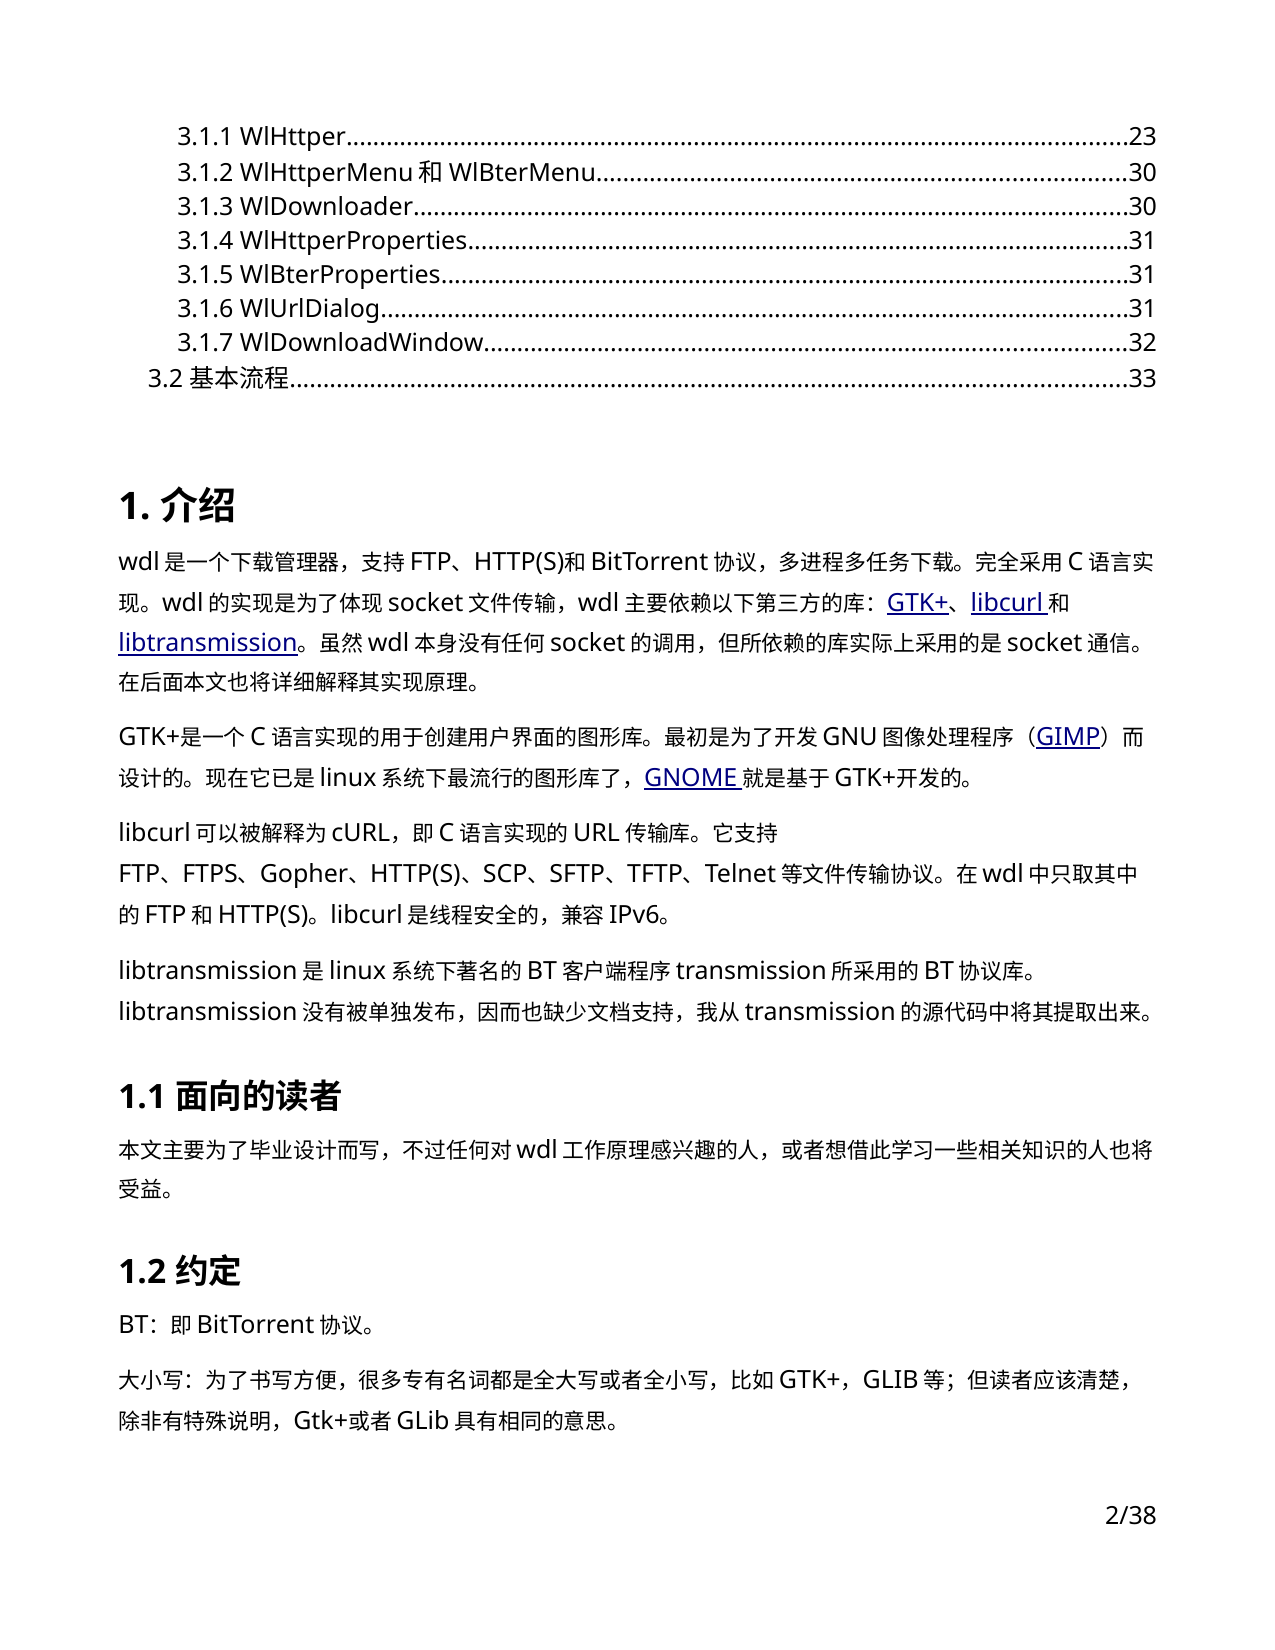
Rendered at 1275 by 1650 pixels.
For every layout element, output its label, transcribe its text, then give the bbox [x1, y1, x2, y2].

text GTK+是一个C语言实现的用于创建用户界面的图形库。最初是为了开发GNU图像处理程序（GIMP）而设计的。现在它已是linux系统下最流行的图形库了，GNOME就是基于GTK+开发的。 [118, 718, 1157, 793]
text 3.1.5 WlBterProperties 31 [177, 257, 1157, 291]
text BT：即BitTorrent协议。 [118, 1306, 1157, 1340]
text 3.1.3 WlDownloader 30 [177, 188, 1157, 222]
text 3.2 基本流程 33 [148, 359, 1157, 395]
text 3.1.1 WlHttper 23 [177, 118, 1157, 152]
text wdl是一个下载管理器，支持FTP、HTTP(S)和BitTorrent协议，多进程多任务下载。完全采用C语言实现。wdl的实现是为了体现socket文件传输，wdl主要依赖以下第三方的库：GTK+、libcurl和libtransmission。虽然wdl本身没有任何socket的调用，但所依赖的库实际上采用的是socket通信。在后面本文也将详细解释其实现原理。 [118, 543, 1157, 697]
text 3.1.2 WlHttperMenu和WlBterMenu 30 [177, 152, 1157, 188]
text 3.1.6 WlUrlDialog 31 [177, 291, 1157, 325]
subtitle 1. 介绍 [118, 476, 1157, 531]
subtitle 1.2 约定 [118, 1245, 1157, 1294]
text libcurl可以被解释为cURL，即C语言实现的URL传输库。它支持FTP、FTPS、Gopher、HTTP(S)、SCP、SFTP、TFTP、Telnet等文件传输协议。在wdl中只取其中的FTP和HTTP(S)。libcurl是线程安全的，兼容IPv6。 [118, 815, 1157, 931]
text 本文主要为了毕业设计而写，不过任何对wdl工作原理感兴趣的人，或者想借此学习一些相关知识的人也将受益。 [118, 1131, 1157, 1203]
text libtransmission是linux系统下著名的BT客户端程序transmission所采用的BT协议库。libtransmission没有被单独发布，因而也缺少文档支持，我从transmission的源代码中将其提取出来。 [118, 952, 1157, 1027]
text 3.1.7 WlDownloadWindow 32 [177, 325, 1157, 359]
text 大小写：为了书写方便，很多专有名词都是全大写或者全小写，比如GTK+，GLIB等；但读者应该清楚，除非有特殊说明，Gtk+或者GLib具有相同的意思。 [118, 1362, 1157, 1437]
text 3.1.4 WlHttperProperties 31 [177, 222, 1157, 257]
subtitle 1.1 面向的读者 [118, 1070, 1157, 1119]
